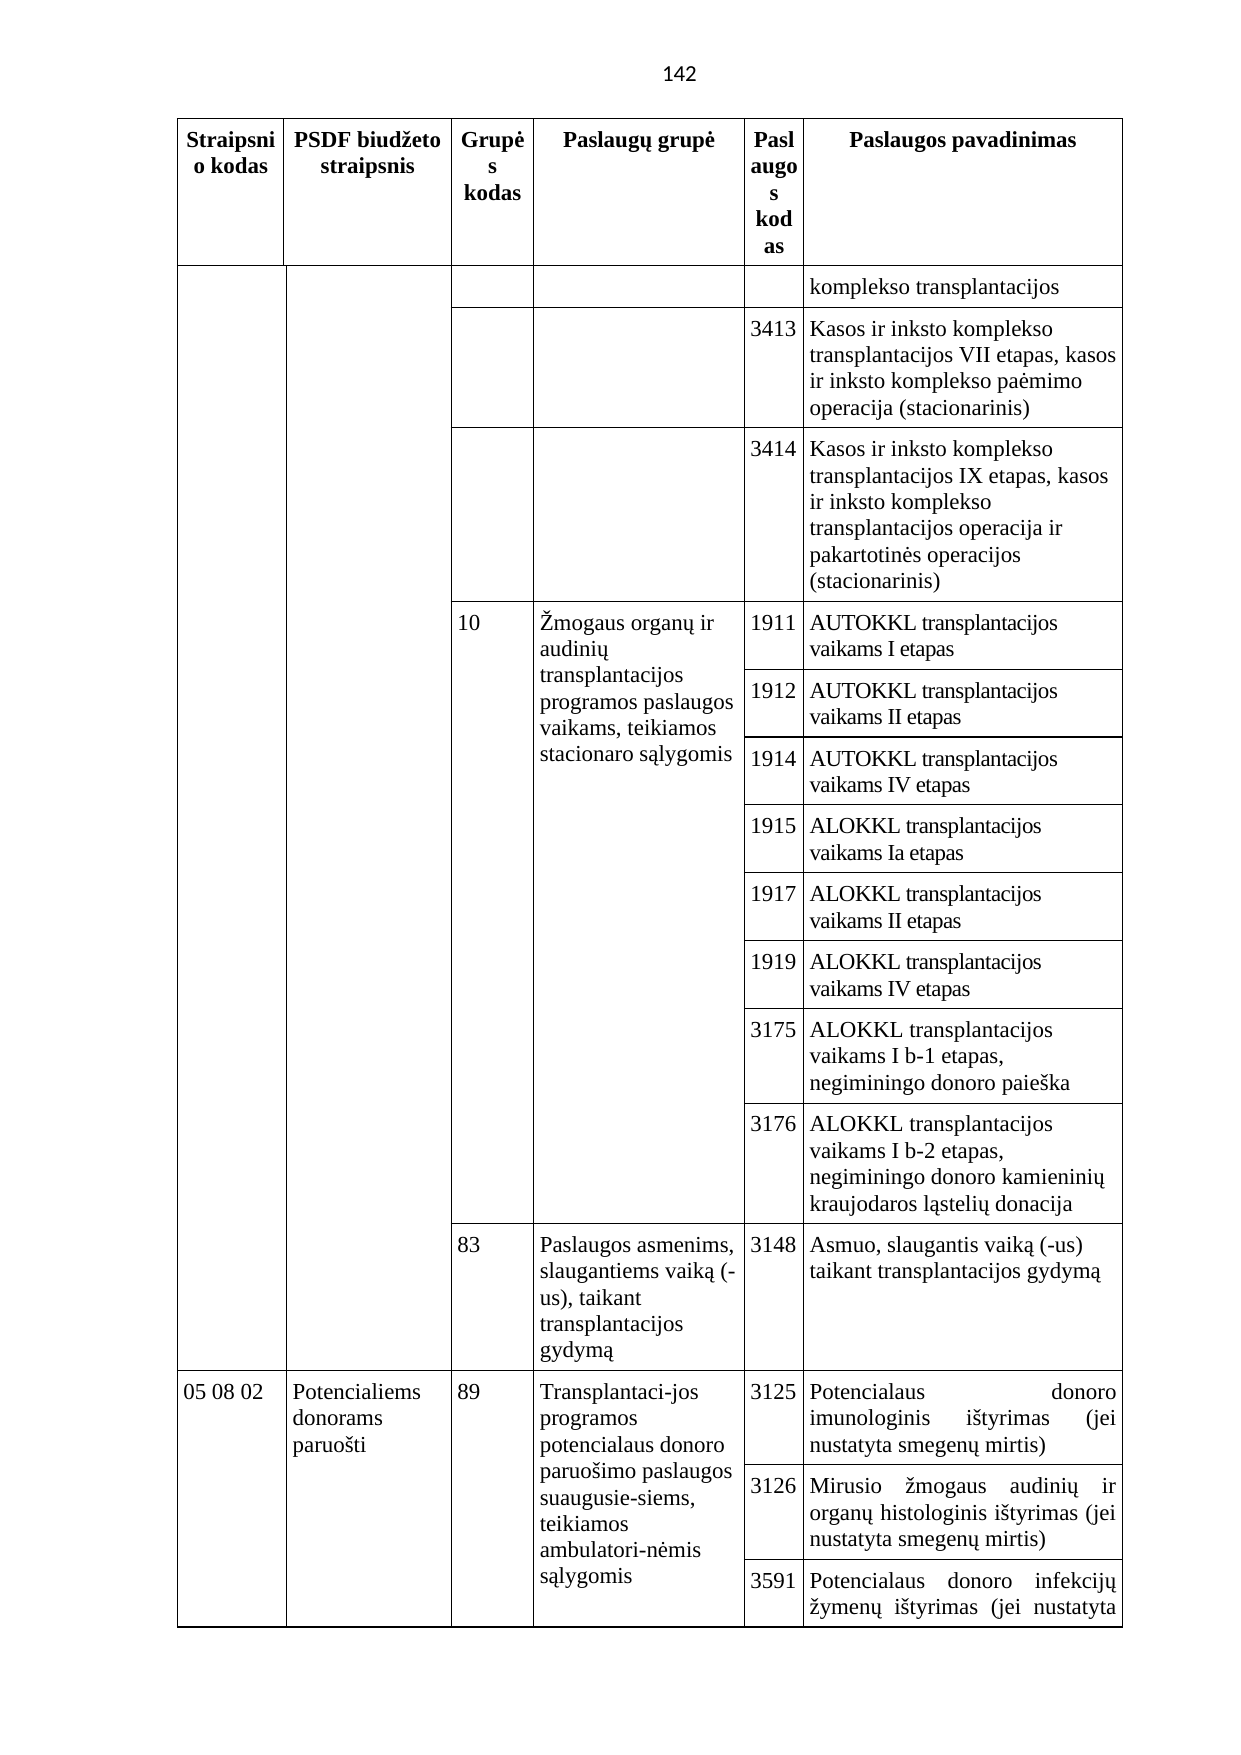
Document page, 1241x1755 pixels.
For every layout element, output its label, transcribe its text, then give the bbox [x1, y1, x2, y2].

table_cell [287, 736, 451, 804]
table_header Grupės kodas [452, 119, 533, 265]
table_cell 3414 [745, 428, 803, 601]
table_cell [534, 1008, 744, 1102]
table_cell [452, 266, 533, 307]
table_cell [178, 601, 286, 668]
table_cell [452, 308, 533, 427]
table_cell [534, 1103, 744, 1223]
table_cell Žmogaus organų ir audinių transplantacijos programos paslaugos vaikams, teikiamos stacionaro sąlygomis [534, 602, 744, 1008]
table_header PSDF biudžeto straipsnis [284, 119, 451, 265]
table_cell 10 [452, 602, 533, 668]
table_cell ALOKKL transplantacijos vaikams IV etapas [804, 941, 1122, 1008]
table_cell 05 08 02 [178, 1371, 286, 1626]
table_cell 1911 [745, 602, 803, 668]
table_header Paslaugos pavadinimas [804, 119, 1122, 265]
table_cell Mirusio žmogaus audinių ir organų histologinis ištyrimas (jei nustatyta smegenų mirtis) [804, 1465, 1122, 1558]
table_cell ALOKKL transplantacijos vaikams Ia etapas [804, 805, 1122, 872]
table_cell [178, 266, 286, 307]
table_cell 1917 [745, 873, 803, 940]
table_cell [534, 308, 744, 427]
table_cell 1914 [745, 738, 803, 804]
table_cell 3176 [745, 1104, 803, 1223]
table_cell [452, 1008, 533, 1102]
table_cell [745, 266, 803, 307]
table_cell Transplantaci-jos programos potencialaus donoro paruošimo paslaugos suaugusie-siems, teikiamos ambulatori-nėmis sąlygomis [534, 1371, 744, 1626]
table_cell [287, 1103, 451, 1370]
table_cell [287, 266, 451, 307]
table_cell [178, 307, 286, 427]
table_cell [452, 804, 533, 872]
table_cell Potencialiems donorams paruošti [287, 1371, 451, 1626]
table_cell [178, 669, 286, 736]
table_cell 1919 [745, 941, 803, 1008]
table_cell [178, 1103, 286, 1370]
table_cell Kasos ir inksto komplekso transplantacijos IX etapas, kasos ir inksto komplekso transplantacijos operacija ir pakartotinės operacijos (stacionarinis) [804, 428, 1122, 601]
table_cell [178, 940, 286, 1008]
table_cell [178, 736, 286, 804]
table_cell [287, 307, 451, 427]
table_cell [287, 872, 451, 940]
table_cell AUTOKKL transplantacijos vaikams I etapas [804, 602, 1122, 668]
table_cell Potencialaus donoro infekcijų žymenų ištyrimas (jei nustatyta [804, 1560, 1122, 1626]
table_cell [452, 872, 533, 940]
table_cell 1912 [745, 670, 803, 736]
table_header Paslaugų grupė [534, 119, 744, 265]
table_cell AUTOKKL transplantacijos vaikams II etapas [804, 670, 1122, 736]
table_cell 83 [452, 1224, 533, 1370]
table_cell [287, 669, 451, 736]
table_cell [287, 940, 451, 1008]
table_cell 3591 [745, 1560, 803, 1626]
table_cell [287, 601, 451, 668]
table_header Paslaugos kodas [745, 119, 803, 265]
table_cell [452, 669, 533, 736]
table_cell [452, 736, 533, 804]
table_cell [178, 872, 286, 940]
table_cell ALOKKL transplantacijos vaikams II etapas [804, 873, 1122, 940]
table_cell 3126 [745, 1465, 803, 1558]
table_cell ALOKKL transplantacijos vaikams I b-2 etapas, negiminingo donoro kamieninių kraujodaros ląstelių donacija [804, 1104, 1122, 1223]
table_cell [287, 1008, 451, 1102]
table_cell [287, 427, 451, 601]
table_cell 3148 [745, 1224, 803, 1370]
table_cell [287, 804, 451, 872]
table_cell 3413 [745, 308, 803, 427]
table_cell ALOKKL transplantacijos vaikams I b-1 etapas, negiminingo donoro paieška [804, 1009, 1122, 1102]
table_cell [452, 1103, 533, 1223]
table_cell [534, 266, 744, 307]
table_cell [178, 1008, 286, 1102]
table_cell 3125 [745, 1371, 803, 1464]
table_cell 1915 [745, 805, 803, 872]
table_cell komplekso transplantacijos [804, 266, 1122, 307]
table_cell [452, 428, 533, 601]
table_cell [178, 427, 286, 601]
table_cell 3175 [745, 1009, 803, 1102]
table_cell Kasos ir inksto komplekso transplantacijos VII etapas, kasos ir inksto komplekso paėmimo operacija (stacionarinis) [804, 308, 1122, 427]
table_cell Asmuo, slaugantis vaiką (-us) taikant transplantacijos gydymą [804, 1224, 1122, 1370]
table_cell AUTOKKL transplantacijos vaikams IV etapas [804, 738, 1122, 804]
table_cell 89 [452, 1371, 533, 1626]
table_cell [452, 940, 533, 1008]
table_header Straipsnio kodas [178, 119, 283, 265]
table_cell [534, 428, 744, 601]
table_cell [178, 804, 286, 872]
table_cell Potencialaus donoro imunologinis ištyrimas (jei nustatyta smegenų mirtis) [804, 1371, 1122, 1464]
table_cell Paslaugos asmenims, slaugantiems vaiką (-us), taikant transplantacijos gydymą [534, 1224, 744, 1370]
